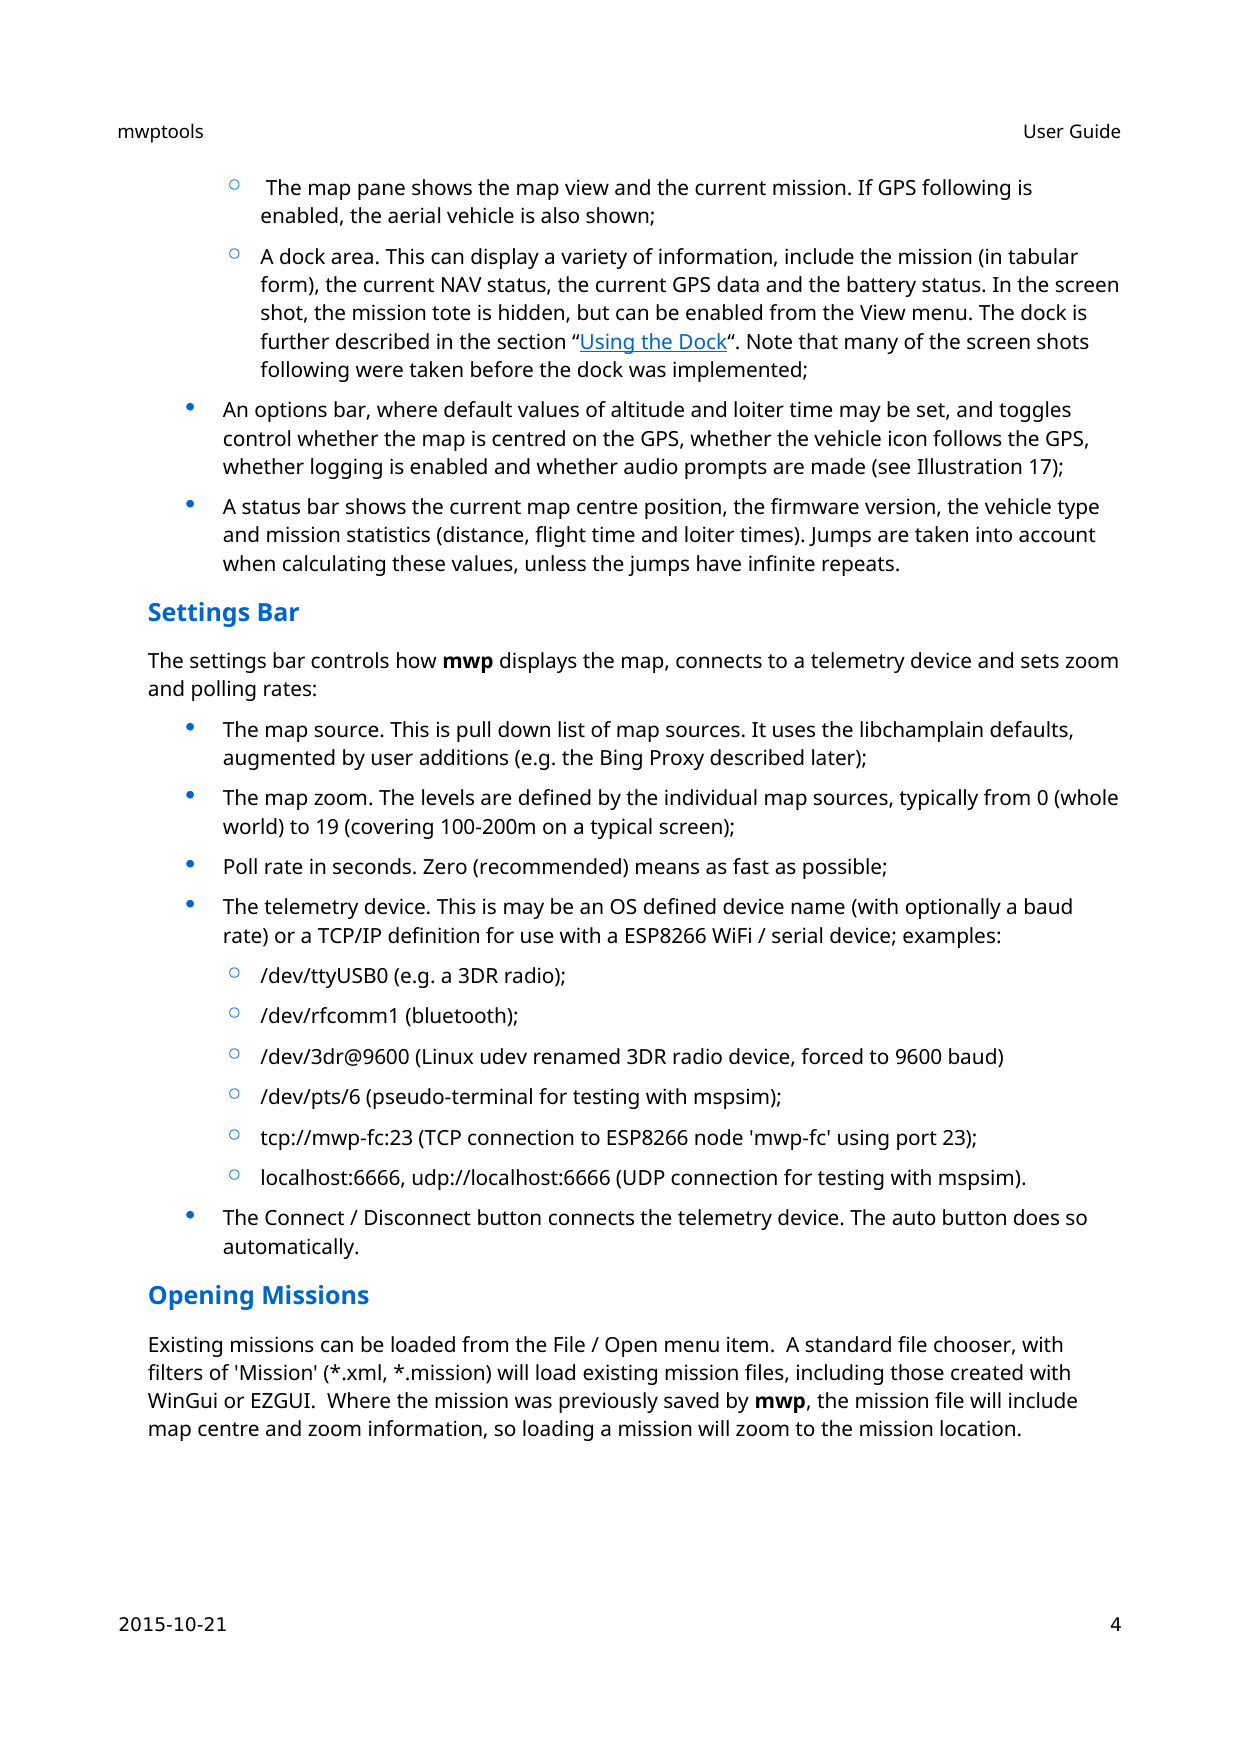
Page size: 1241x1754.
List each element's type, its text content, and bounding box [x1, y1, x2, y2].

list /dev/pts/6 (pseudo-terminal for testing with mspsim); [223, 1082, 1122, 1111]
text The settings bar controls how mwp displays the map, connects to a telemetry device and sets zoom and polling rates: [148, 646, 1122, 703]
list The map pane shows the map view and the current mission. If GPS following is enabled, the aerial vehicle is also shown; [223, 173, 1122, 230]
list An options bar, where default values of altitude and loiter time may be set, and toggles control whether the map is centred on the GPS, whether the vehicle icon follows the GPS, whether logging is enabled and whether audio prompts are made (see Illustration 17); [185, 395, 1122, 480]
list A status bar shows the current map centre position, the firmware version, the vehicle type and mission statistics (distance, flight time and loiter times). Jumps are taken into account when calculating these values, unless the jumps have infinite repeats. [185, 492, 1122, 577]
list The map source. This is pull down list of map sources. It uses the libchamplain defaults, augmented by user additions (e.g. the Bing Proxy described later); [185, 715, 1122, 771]
list A dock area. This can display a variety of information, include the mission (in tabular form), the current NAV status, the current GPS data and the battery status. In the screen shot, the mission tote is hidden, but can be enabled from the View menu. The dock is further described in the section “Using the Dock“. Note that many of the screen shots following were taken before the dock was implemented; [223, 242, 1122, 383]
list The telemetry device. This is may be an OS defined device name (with optionally a baud rate) or a TCP/IP definition for use with a ESP8266 WiFi / serial device; examples: [185, 892, 1122, 949]
list The map zoom. The levels are defined by the individual map sources, typically from 0 (whole world) to 19 (covering 100-200m on a typical screen); [185, 783, 1122, 840]
subtitle Settings Bar [148, 595, 1122, 629]
list tcp://mwp-fc:23 (TCP connection to ESP8266 node 'mwp-fc' using port 23); [223, 1123, 1122, 1151]
subtitle Opening Missions [148, 1278, 1122, 1312]
list /dev/3dr@9600 (Linux udev renamed 3DR radio device, forced to 9600 baud) [223, 1042, 1122, 1070]
list The Connect / Disconnect button connects the telemetry device. The auto button does so automatically. [185, 1203, 1122, 1260]
list /dev/ttyUSB0 (e.g. a 3DR radio); [223, 961, 1122, 989]
text Existing missions can be loaded from the File / Open menu item. A standard file chooser, with filters of 'Mission' (*.xml, *.mission) will load existing mission files, including those created with WinGui or EZGUI. Where the mission was previously saved by mwp, the mission file will include map centre and zoom information, so loading a mission will zoom to the mission location. [148, 1330, 1122, 1443]
list /dev/rfcomm1 (bluetooth); [223, 1001, 1122, 1030]
list Poll rate in seconds. Zero (recommended) means as fast as possible; [185, 852, 1122, 881]
list localhost:6666, udp://localhost:6666 (UDP connection for testing with mspsim). [223, 1163, 1122, 1192]
